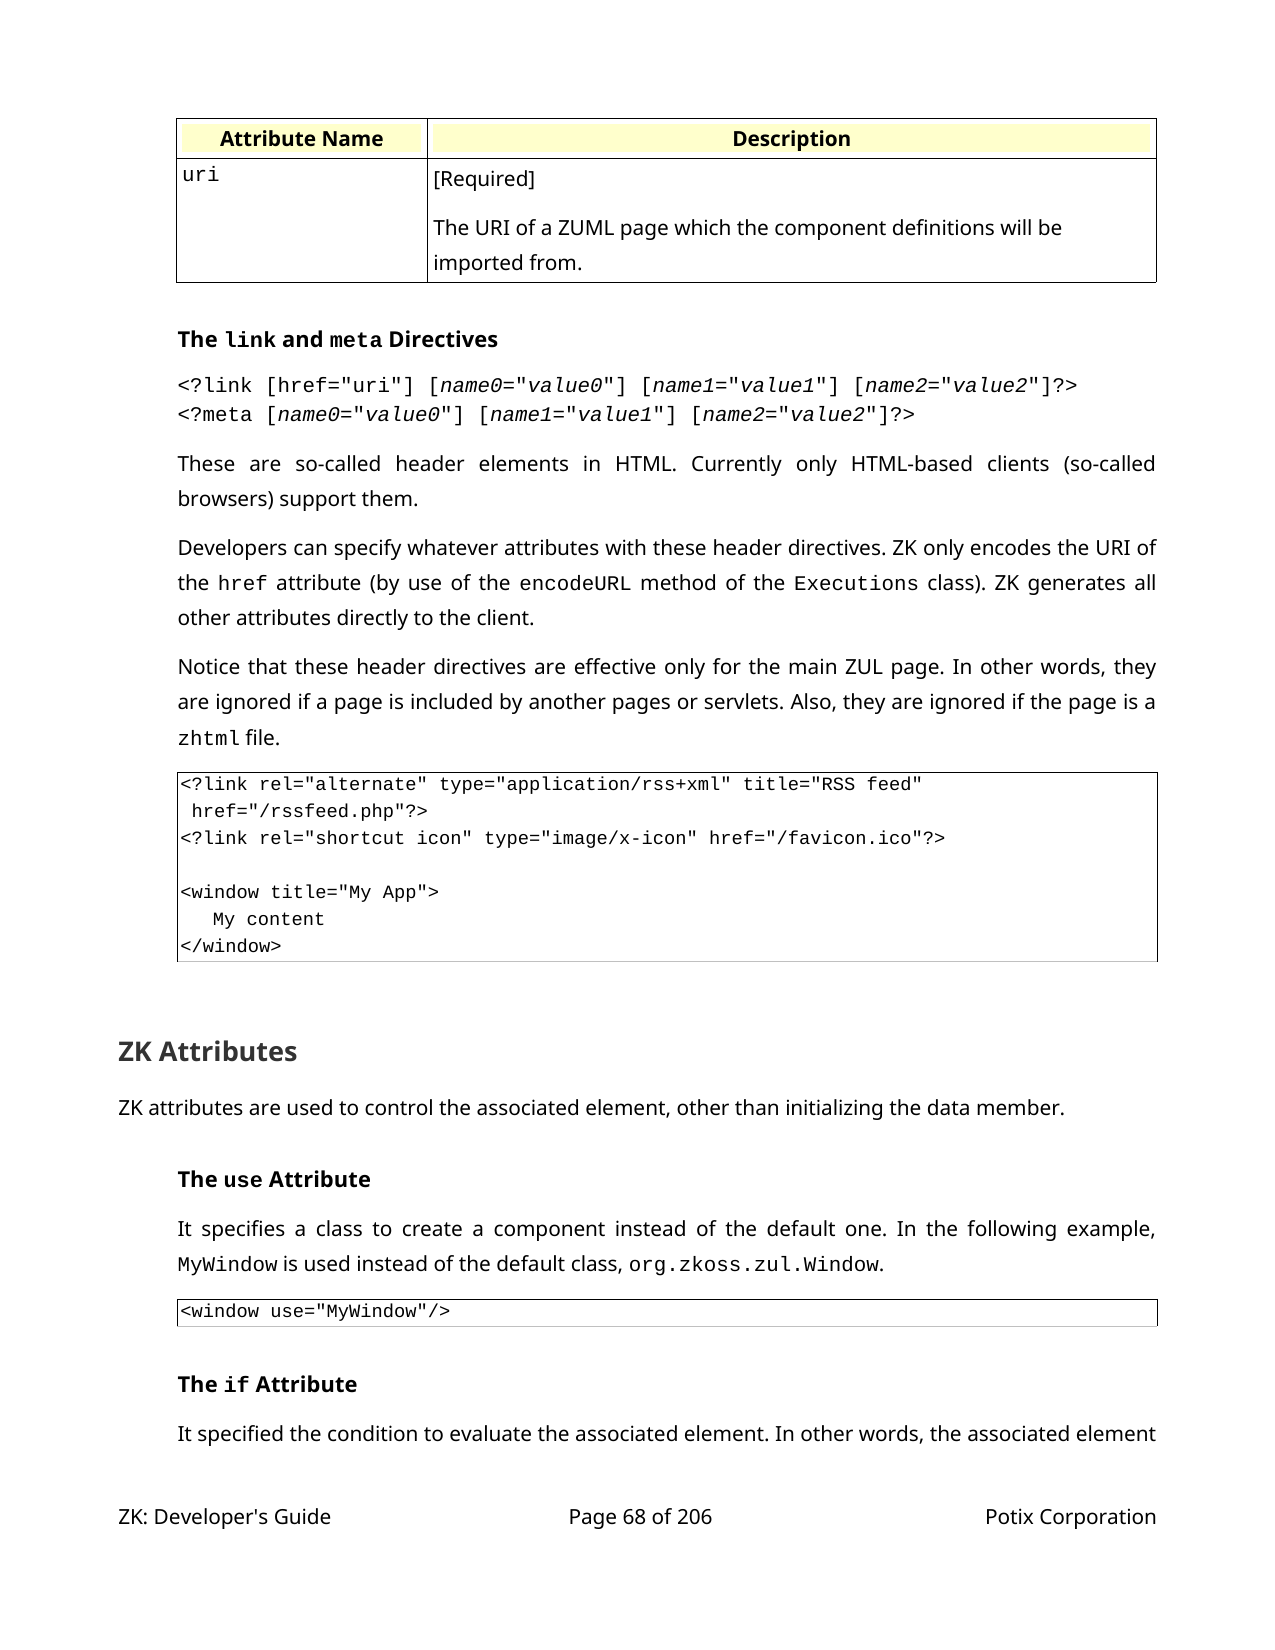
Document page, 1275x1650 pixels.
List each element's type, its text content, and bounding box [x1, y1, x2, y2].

text ZK attributes are used to control the associated element, other than initializing the data member. [118, 1093, 1157, 1121]
text Developers can specify whatever attributes with these header directives. ZK only encodes the URI of the href attribute (by use of the encodeURL method of the Executions class). ZK generates all other attributes directly to the client. [177, 533, 1157, 632]
text <?link rel="alternate" type="application/rss+xml" title="RSS feed" [178, 773, 1157, 796]
text Notice that these header directives are effective only for the main ZUL page. In other words, they are ignored if a page is included by another pages or servlets. Also, they are ignored if the page is a zhtml file. [177, 652, 1157, 751]
text It specified the condition to evaluate the associated element. In other words, the associated element [177, 1419, 1157, 1447]
table_header Description [428, 119, 1156, 158]
text href="/rssfeed.php"?> <?link rel="shortcut icon" type="image/x-icon" href="/favicon.ico"?> [178, 799, 1157, 850]
subtitle The use Attribute [177, 1164, 1157, 1194]
text </window> [178, 934, 1157, 961]
text <?link [href="uri"] [name0="value0"] [name1="value1"] [name2="value2"]?> <?meta [name0="value0"] [name1="value1"] [name2="value2"]?> [177, 375, 1157, 428]
text <window use="MyWindow"/> [178, 1300, 1157, 1326]
subtitle The if Attribute [177, 1368, 1157, 1399]
text These are so-called header elements in HTML. Currently only HTML-based clients (so-called browsers) support them. [177, 449, 1157, 512]
text My content [178, 907, 1157, 931]
table_cell [Required] The URI of a ZUML page which the component definitions will be imported from. [428, 159, 1156, 282]
subtitle The link and meta Directives [177, 324, 1157, 354]
table_header Attribute Name [177, 119, 427, 158]
text <window title="My App"> [178, 880, 1157, 904]
subtitle ZK Attributes [118, 1032, 1157, 1069]
table_cell uri [177, 159, 427, 282]
text It specifies a class to create a component instead of the default one. In the following example, MyWindow is used instead of the default class, org.zkoss.zul.Window. [177, 1214, 1157, 1278]
